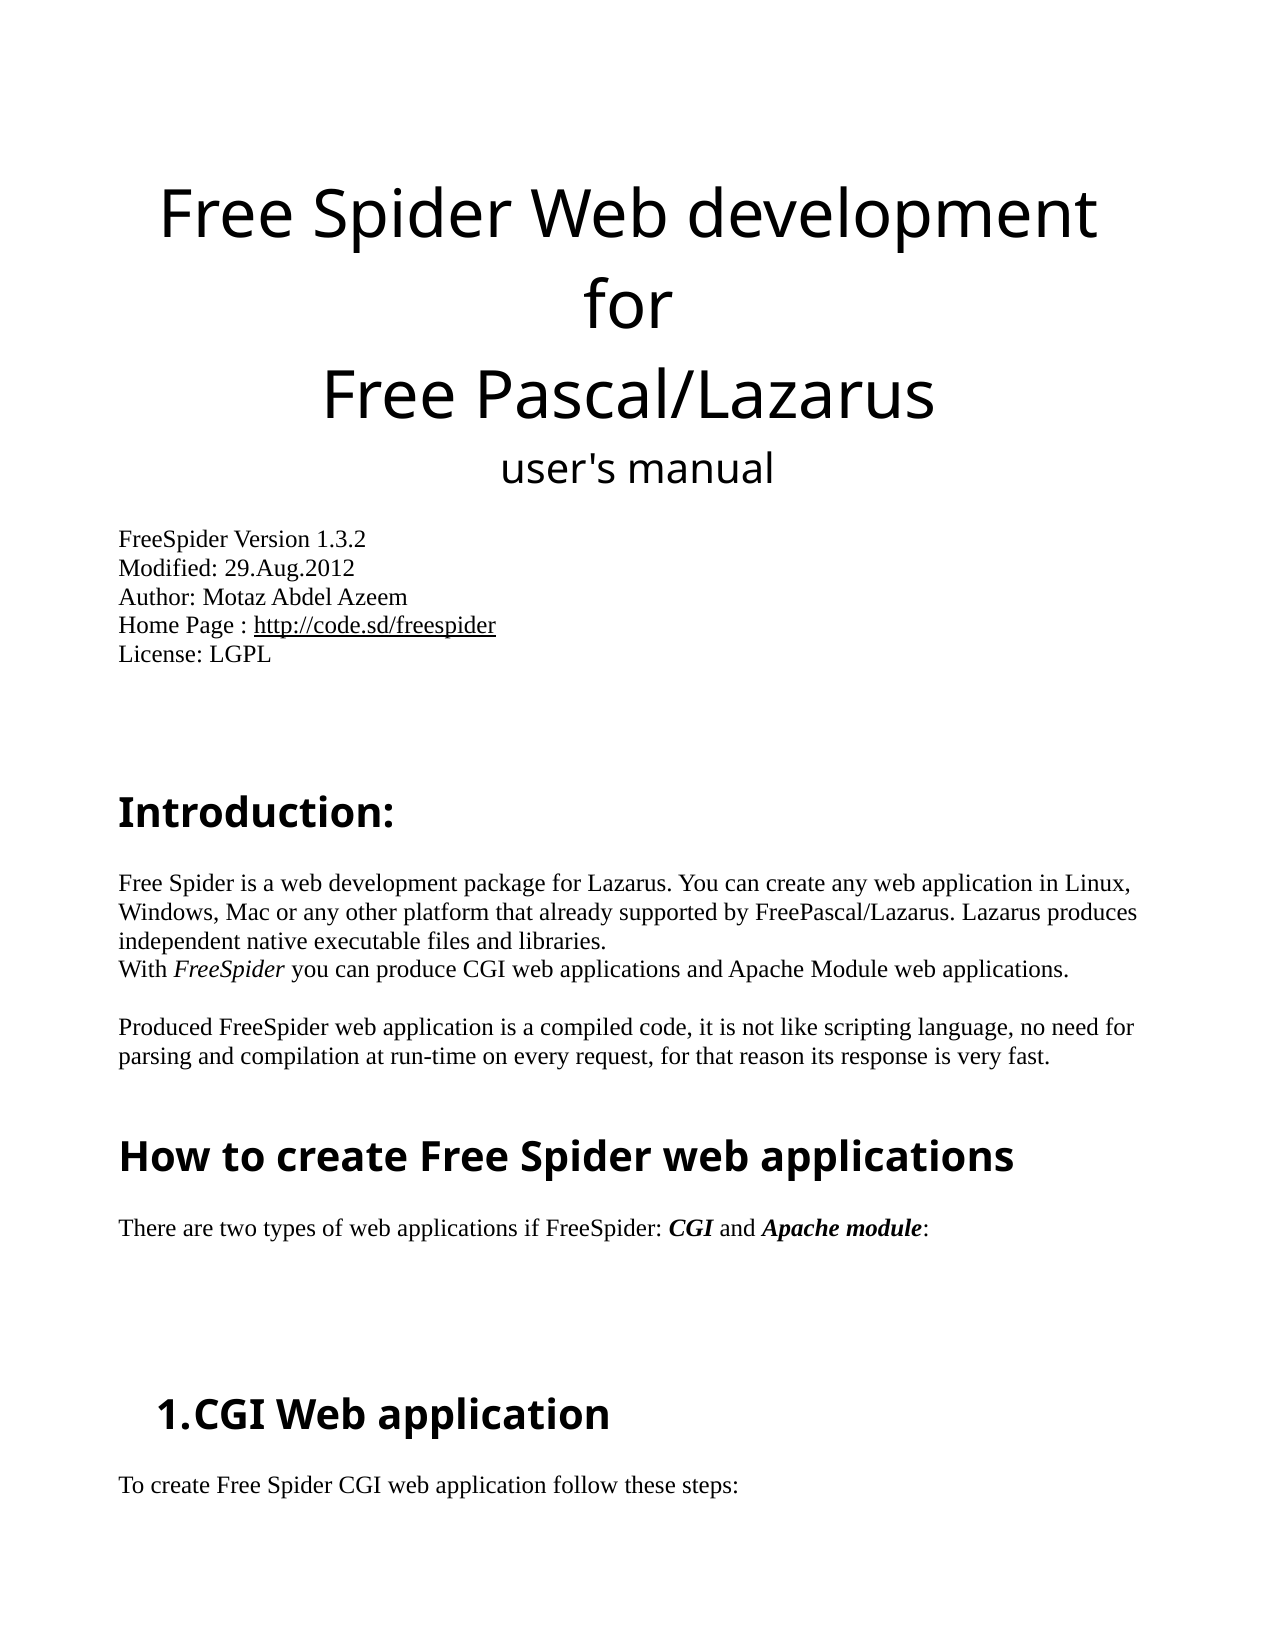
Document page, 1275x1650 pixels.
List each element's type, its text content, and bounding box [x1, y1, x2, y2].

text How to create Free Spider web applications [118, 1127, 1157, 1184]
list CGI Web application [156, 1385, 1157, 1442]
text With FreeSpider you can produce CGI web applications and Apache Module web applications. [118, 954, 1157, 983]
text Modified: 29.Aug.2012 [118, 553, 1157, 582]
text To create Free Spider CGI web application follow these steps: [118, 1471, 1157, 1499]
text Free Spider Web development [118, 166, 1157, 257]
text FreeSpider Version 1.3.2 [118, 524, 1157, 553]
text Free Spider is a web development package for Lazarus. You can create any web application in Linux, Windows, Mac or any other platform that already supported by FreePascal/Lazarus. Lazarus produces independent native executable files and libraries. [118, 868, 1157, 954]
text Home Page : http://code.sd/freespider [118, 610, 1157, 639]
text Introduction: [118, 783, 1157, 839]
text for [118, 257, 1157, 348]
text License: LGPL [118, 639, 1157, 668]
text user's manual [118, 438, 1157, 495]
text Produced FreeSpider web application is a compiled code, it is not like scripting language, no need for parsing and compilation at run-time on every request, for that reason its response is very fast. [118, 1012, 1157, 1069]
text Author: Motaz Abdel Azeem [118, 582, 1157, 610]
text Free Pascal/Lazarus [118, 348, 1157, 438]
text There are two types of web applications if FreeSpider: CGI and Apache module: [118, 1213, 1157, 1241]
